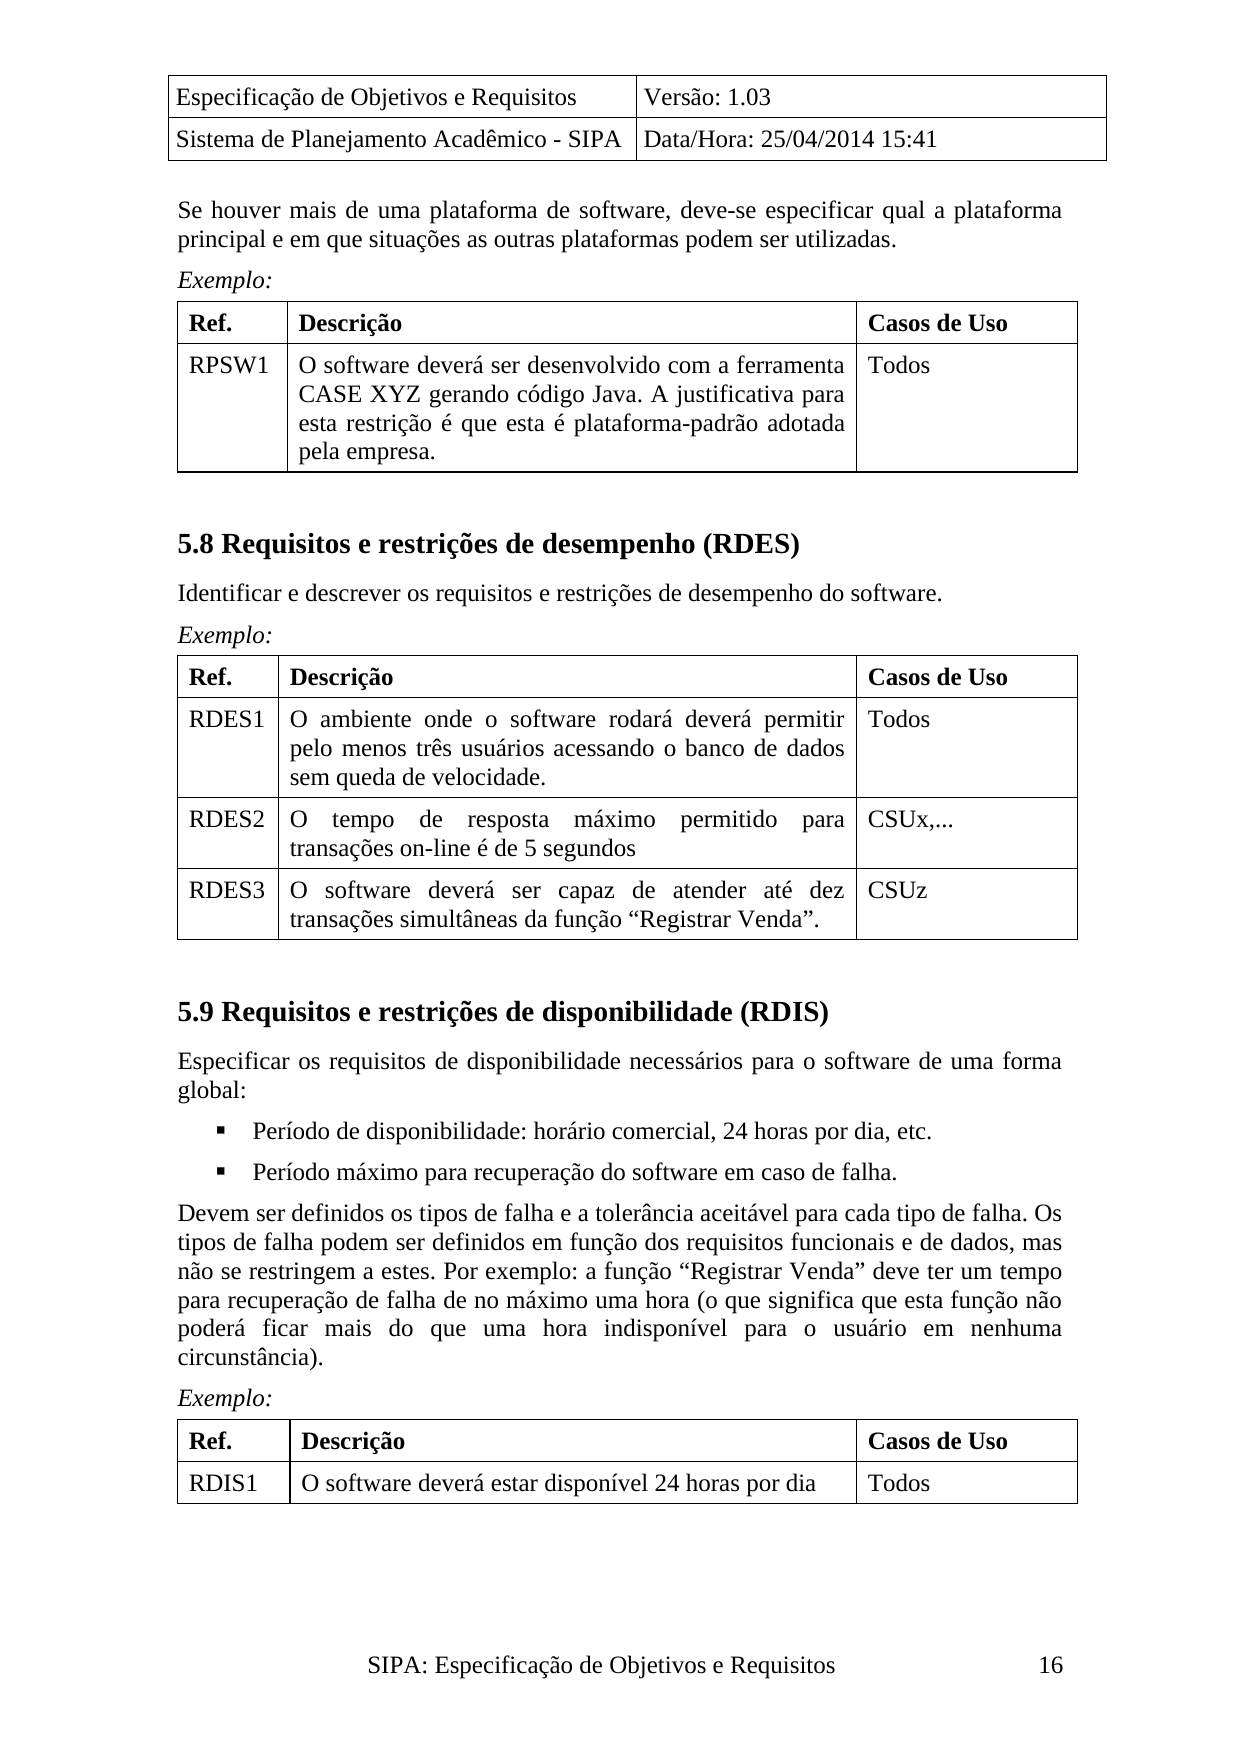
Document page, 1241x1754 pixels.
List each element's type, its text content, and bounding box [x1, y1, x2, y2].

text Identificar e descrever os requisitos e restrições de desempenho do software. [177, 578, 1063, 607]
table_cell Todos [857, 344, 1077, 471]
table_cell Todos [857, 698, 1077, 797]
table_cell O software deverá ser desenvolvido com a ferramenta CASE XYZ gerando código Java. A justificativa para esta restrição é que esta é plataforma-padrão adotada pela empresa. [288, 344, 856, 471]
table_header Casos de Uso [857, 656, 1077, 697]
table_header Casos de Uso [857, 302, 1077, 343]
subtitle 5.9 Requisitos e restrições de disponibilidade (RDIS) [177, 994, 1063, 1027]
table_cell RDES3 [178, 869, 278, 939]
table_cell CSUx,... [857, 798, 1077, 868]
table_cell Todos [857, 1462, 1077, 1503]
table_cell O software deverá estar disponível 24 horas por dia [291, 1462, 856, 1503]
subtitle 5.8 Requisitos e restrições de desempenho (RDES) [177, 526, 1063, 560]
table_header Descrição [279, 656, 856, 697]
table_cell RDES2 [178, 798, 278, 868]
table_header Ref. [178, 656, 278, 697]
table_cell RPSW1 [178, 344, 287, 471]
text Especificar os requisitos de disponibilidade necessários para o software de uma forma global: [177, 1046, 1063, 1103]
table_header Ref. [178, 302, 287, 343]
table_cell CSUz [857, 869, 1077, 939]
table_cell RDIS1 [178, 1462, 289, 1503]
table_header Descrição [288, 302, 856, 343]
table_header Ref. [178, 1420, 289, 1461]
table_cell O tempo de resposta máximo permitido para transações on-line é de 5 segundos [279, 798, 856, 868]
table_header Casos de Uso [857, 1420, 1077, 1461]
text Exemplo: [177, 266, 1063, 294]
list Período máximo para recuperação do software em caso de falha. [215, 1157, 1063, 1186]
text Devem ser definidos os tipos de falha e a tolerância aceitável para cada tipo de falha. Os tipos de falha podem ser definidos em função dos requisitos funcionais e de dados, mas não se restringem a estes. Por exemplo: a função “Registrar Venda” deve ter um tempo para recuperação de falha de no máximo uma hora (o que significa que esta função não poderá ficar mais do que uma hora indisponível para o usuário em nenhuma circunstância). [177, 1198, 1063, 1371]
table_cell RDES1 [178, 698, 278, 797]
table_cell O software deverá ser capaz de atender até dez transações simultâneas da função “Registrar Venda”. [279, 869, 856, 939]
text Se houver mais de uma plataforma de software, deve-se especificar qual a plataforma principal e em que situações as outras plataformas podem ser utilizadas. [177, 196, 1063, 253]
text Exemplo: [177, 620, 1063, 648]
table_header Descrição [291, 1420, 856, 1461]
table_cell O ambiente onde o software rodará deverá permitir pelo menos três usuários acessando o banco de dados sem queda de velocidade. [279, 698, 856, 797]
text Exemplo: [177, 1383, 1063, 1412]
list Período de disponibilidade: horário comercial, 24 horas por dia, etc. [215, 1116, 1063, 1145]
